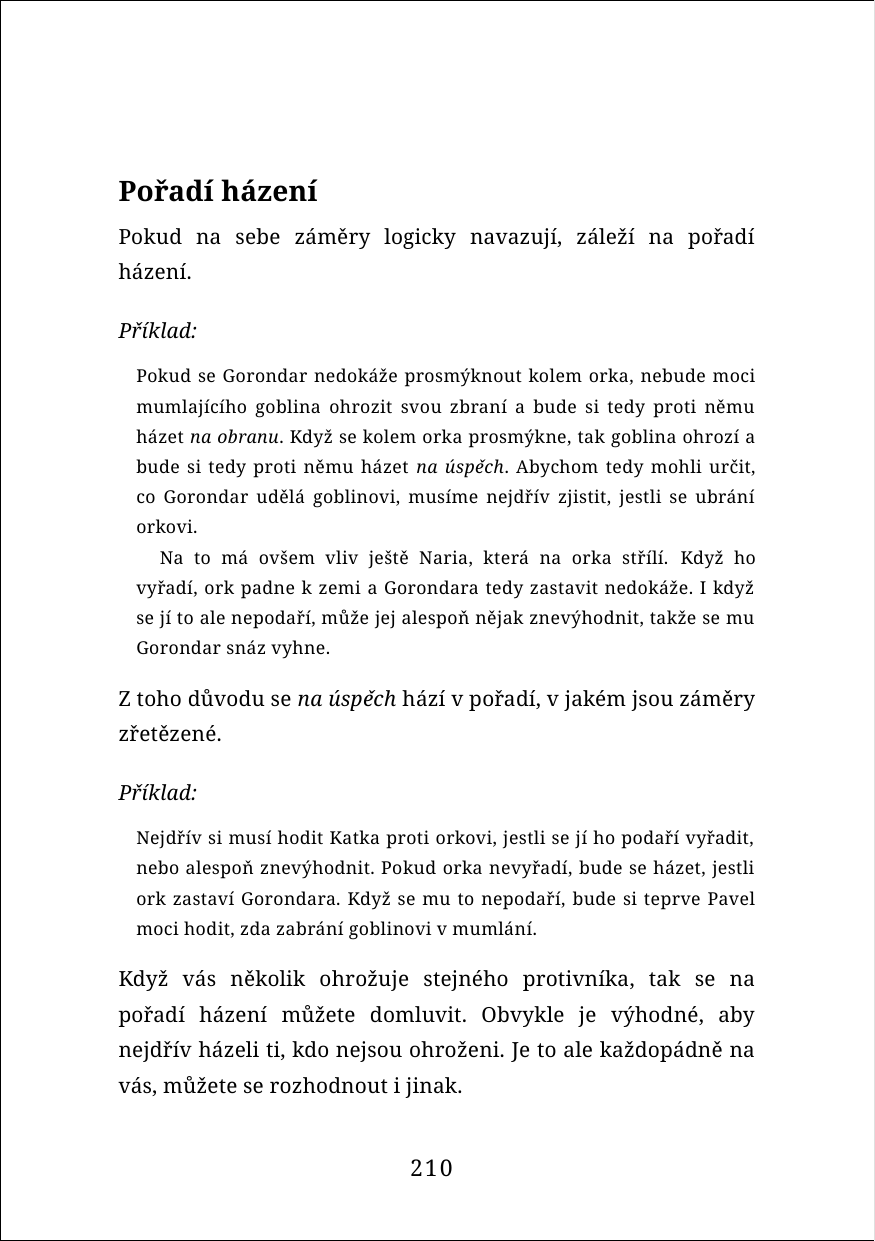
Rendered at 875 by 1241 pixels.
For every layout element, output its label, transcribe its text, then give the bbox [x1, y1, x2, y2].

text Když vás několik ohrožuje stejného protivníka, tak se na pořadí házení můžete domluvit. Obvykle je výhodné, aby nejdřív házeli ti, kdo nejsou ohroženi. Je to ale každopádně na vás, můžete se rozhodnout i jinak. [118, 964, 756, 1099]
text Nejdřív si musí hodit Katka proti orkovi, jestli se jí ho podaří vyřadit, nebo alespoň znevýhodnit. Pokud orka nevyřadí, bude se házet, jestli ork zastaví Gorondara. Když se mu to nepodaří, bude si teprve Pavel moci hodit, zda zabrání goblinovi v mumlání. [136, 826, 756, 940]
text Příklad: [118, 317, 756, 345]
text Pokud se Gorondar nedokáže prosmýknout kolem orka, nebude moci mumlajícího goblina ohrozit svou zbraní a bude si tedy proti němu házet na obranu. Když se kolem orka prosmýkne, tak goblina ohrozí a bude si tedy proti němu házet na úspěch. Abychom tedy mohli určit, co Gorondar udělá goblinovi, musíme nejdřív zjistit, jestli se ubrání orkovi. Na to má ovšem vliv ještě Naria, která na orka střílí. Když ho vyřadí, ork padne k zemi a Gorondara tedy zastavit nedokáže. I když se jí to ale nepodaří, může jej alespoň nějak znevýhodnit, takže se mu Gorondar snáz vyhne. [136, 364, 756, 660]
text Z toho důvodu se na úspěch hází v pořadí, v jakém jsou záměry zřetězené. [118, 684, 756, 748]
text Příklad: [118, 778, 756, 807]
text Pokud na sebe záměry logicky navazují, záleží na pořadí házení. [118, 222, 756, 286]
subtitle Pořadí házení [118, 172, 756, 210]
